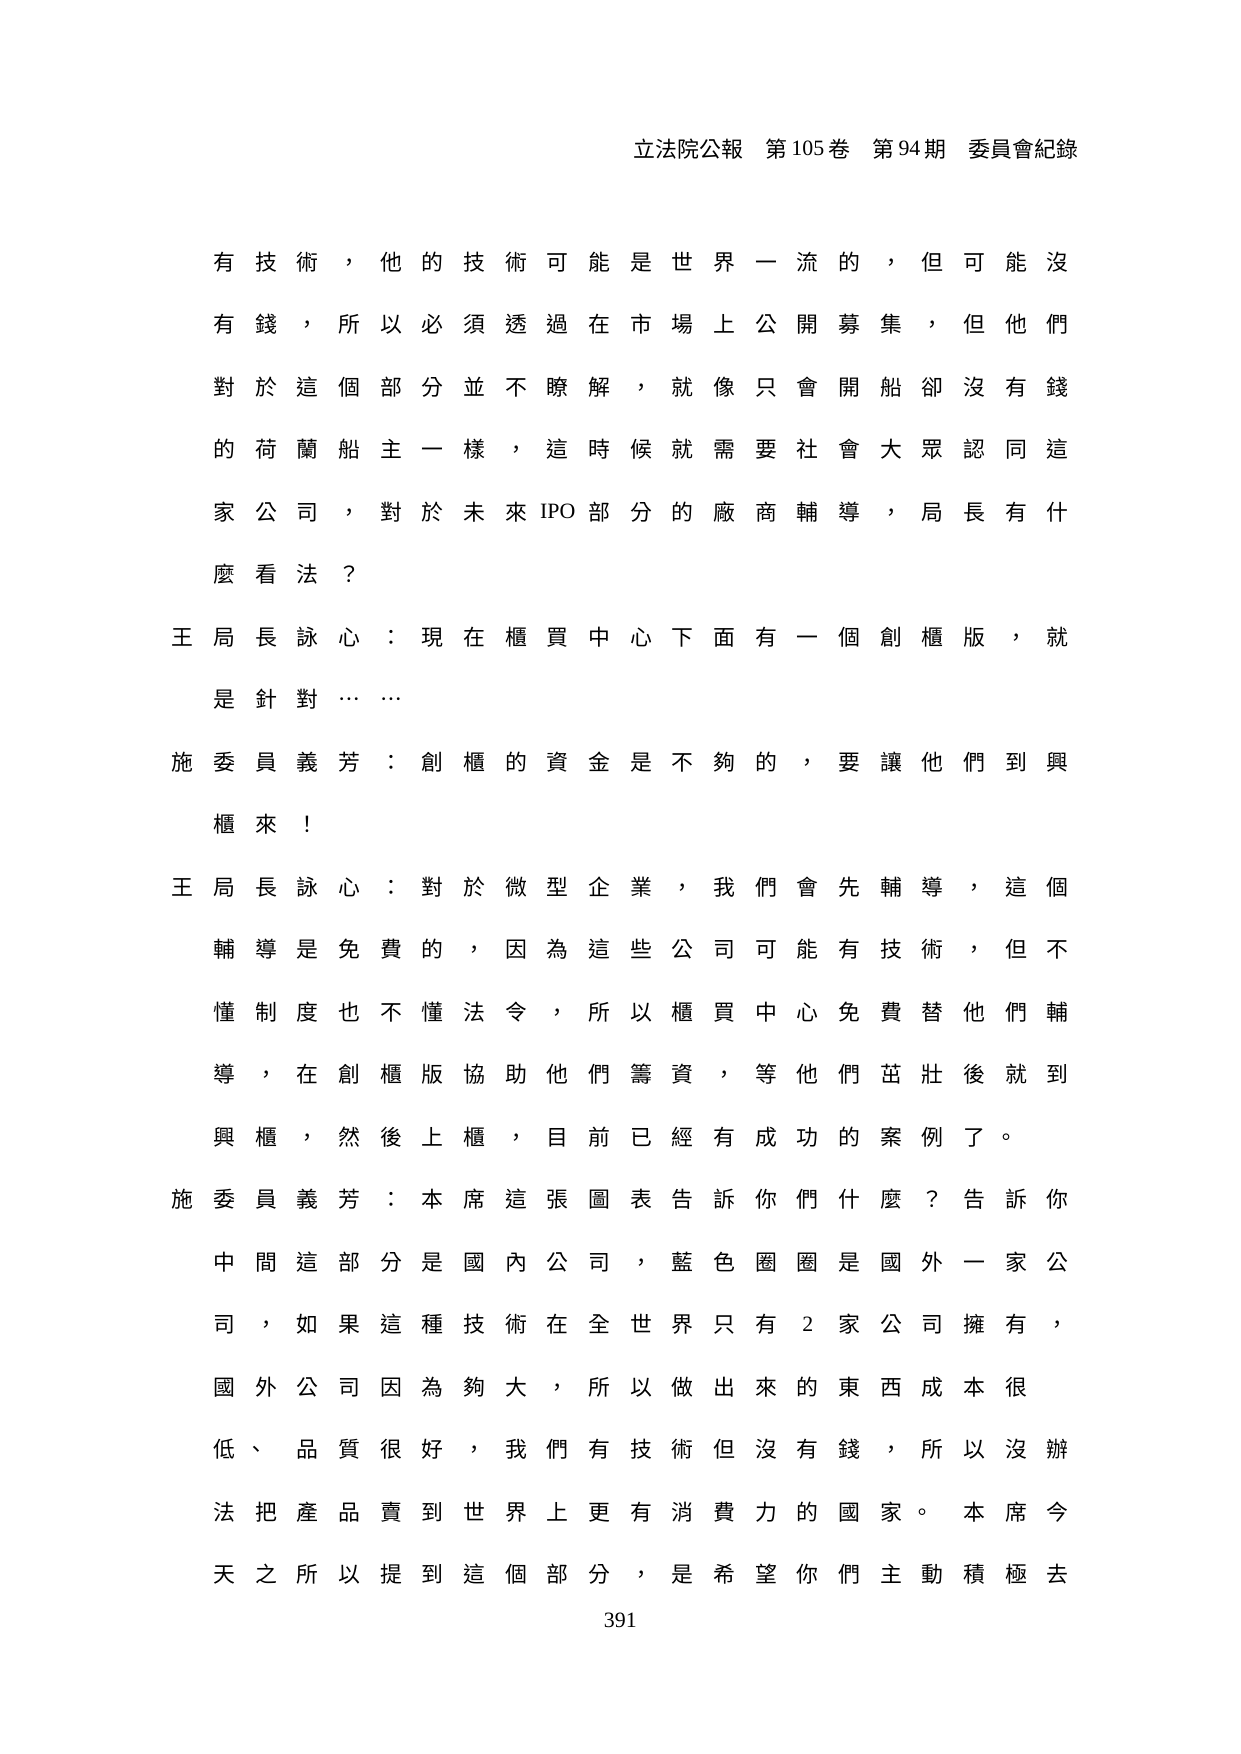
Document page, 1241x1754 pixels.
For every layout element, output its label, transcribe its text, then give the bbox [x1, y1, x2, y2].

text 施委員義芳：創櫃的資金是不夠的，要讓他們到興櫃來！ [162, 719, 1078, 844]
text 王局長詠心：對於微型企業，我們會先輔導，這個輔導是免費的，因為這些公司可能有技術，但不懂制度也不懂法令，所以櫃買中心免費替他們輔導，在創櫃版協助他們籌資，等他們茁壯後就到興櫃，然後上櫃，目前已經有成功的案例了。 [162, 844, 1078, 1156]
text 有技術，他的技術可能是世界一流的，但可能沒有錢，所以必須透過在市場上公開募集，但他們對於這個部分並不瞭解，就像只會開船卻沒有錢的荷蘭船主一樣，這時候就需要社會大眾認同這家公司，對於未來IPO部分的廠商輔導，局長有什麼看法？ [162, 219, 1078, 594]
text 王局長詠心：現在櫃買中心下面有一個創櫃版，就是針對…… [162, 594, 1078, 719]
text 施委員義芳：本席這張圖表告訴你們什麼？告訴你中間這部分是國內公司，藍色圈圈是國外一家公司，如果這種技術在全世界只有2家公司擁有，國外公司因為夠大，所以做出來的東西成本很低、品質很好，我們有技術但沒有錢，所以沒辦法把產品賣到世界上更有消費力的國家。本席今天之所以提到這個部分，是希望你們主動積極去 [162, 1156, 1078, 1594]
